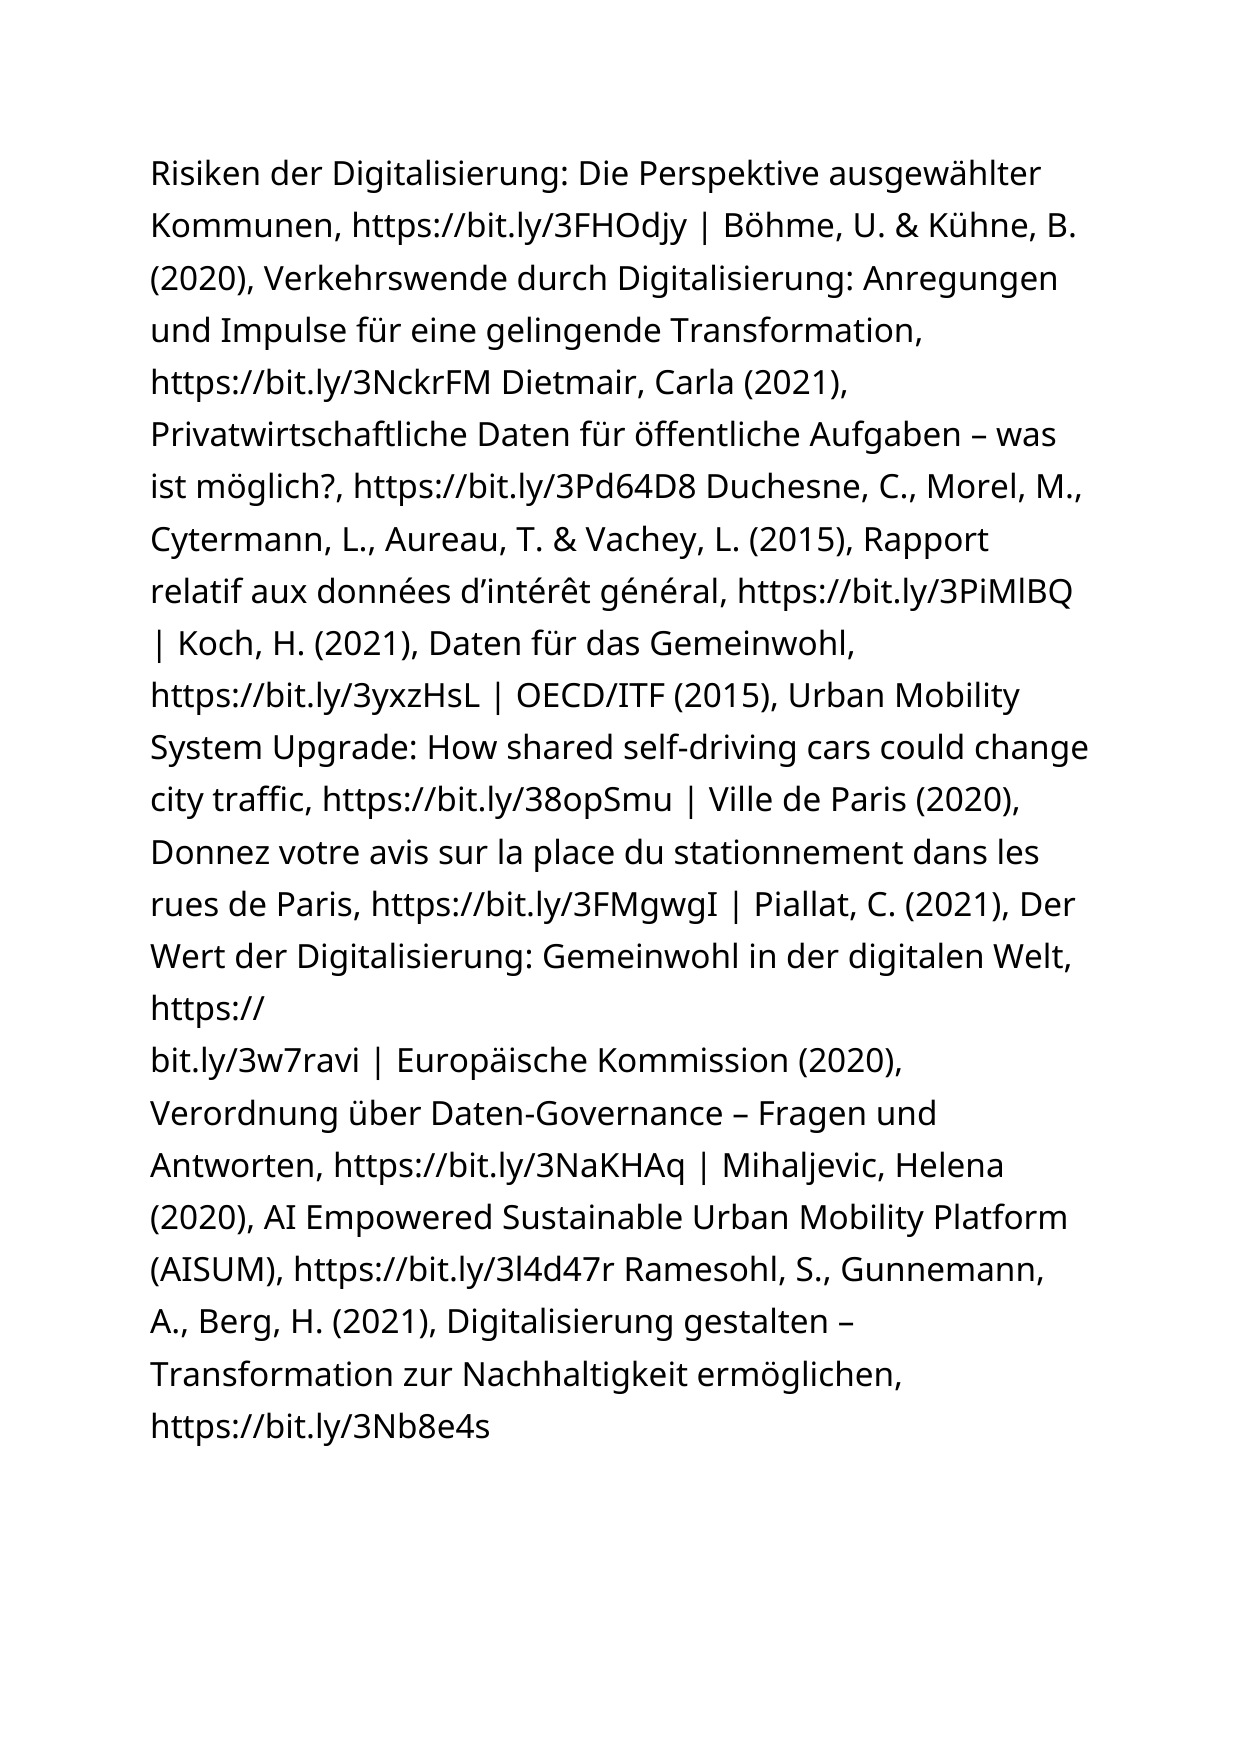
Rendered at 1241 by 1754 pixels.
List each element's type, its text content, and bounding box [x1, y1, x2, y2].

text Risiken der Digitalisierung: Die Perspektive ausgewählter Kommunen, https://bit.ly/3FHOdjy | Böhme, U. & Kühne, B. (2020), Verkehrswende durch Digitalisierung: Anregungen und Impulse für eine gelingende Transformation, https://bit.ly/3NckrFM Dietmair, Carla (2021), Privatwirtschaftliche Daten für öffentliche Aufgaben – was ist möglich?, https://bit.ly/3Pd64D8 Duchesne, C., Morel, M., Cytermann, L., Aureau, T. & Vachey, L. (2015), Rapport relatif aux données d’intérêt général, https://bit.ly/3PiMlBQ | Koch, H. (2021), Daten für das Gemeinwohl, https://bit.ly/3yxzHsL | OECD/ITF (2015), Urban Mobility System Upgrade: How shared self-driving cars could change city traffic, https://bit.ly/38opSmu | Ville de Paris (2020), Donnez votre avis sur la place du stationnement dans les rues de Paris, https://bit.ly/3FMgwgI | Piallat, C. (2021), Der Wert der Digitalisierung: Gemeinwohl in der digitalen Welt, https:// [150, 150, 1090, 1030]
text bit.ly/3w7ravi | Europäische Kommission (2020), Verordnung über Daten-Governance – Fragen und Antworten, https://bit.ly/3NaKHAq | Mihaljevic, Helena (2020), AI Empowered Sustainable Urban Mobility Platform (AISUM), https://bit.ly/3l4d47r Ramesohl, S., Gunnemann, A., Berg, H. (2021), Digitalisierung gestalten – Transformation zur Nachhaltigkeit ermöglichen, https://bit.ly/3Nb8e4s [150, 1037, 1090, 1448]
